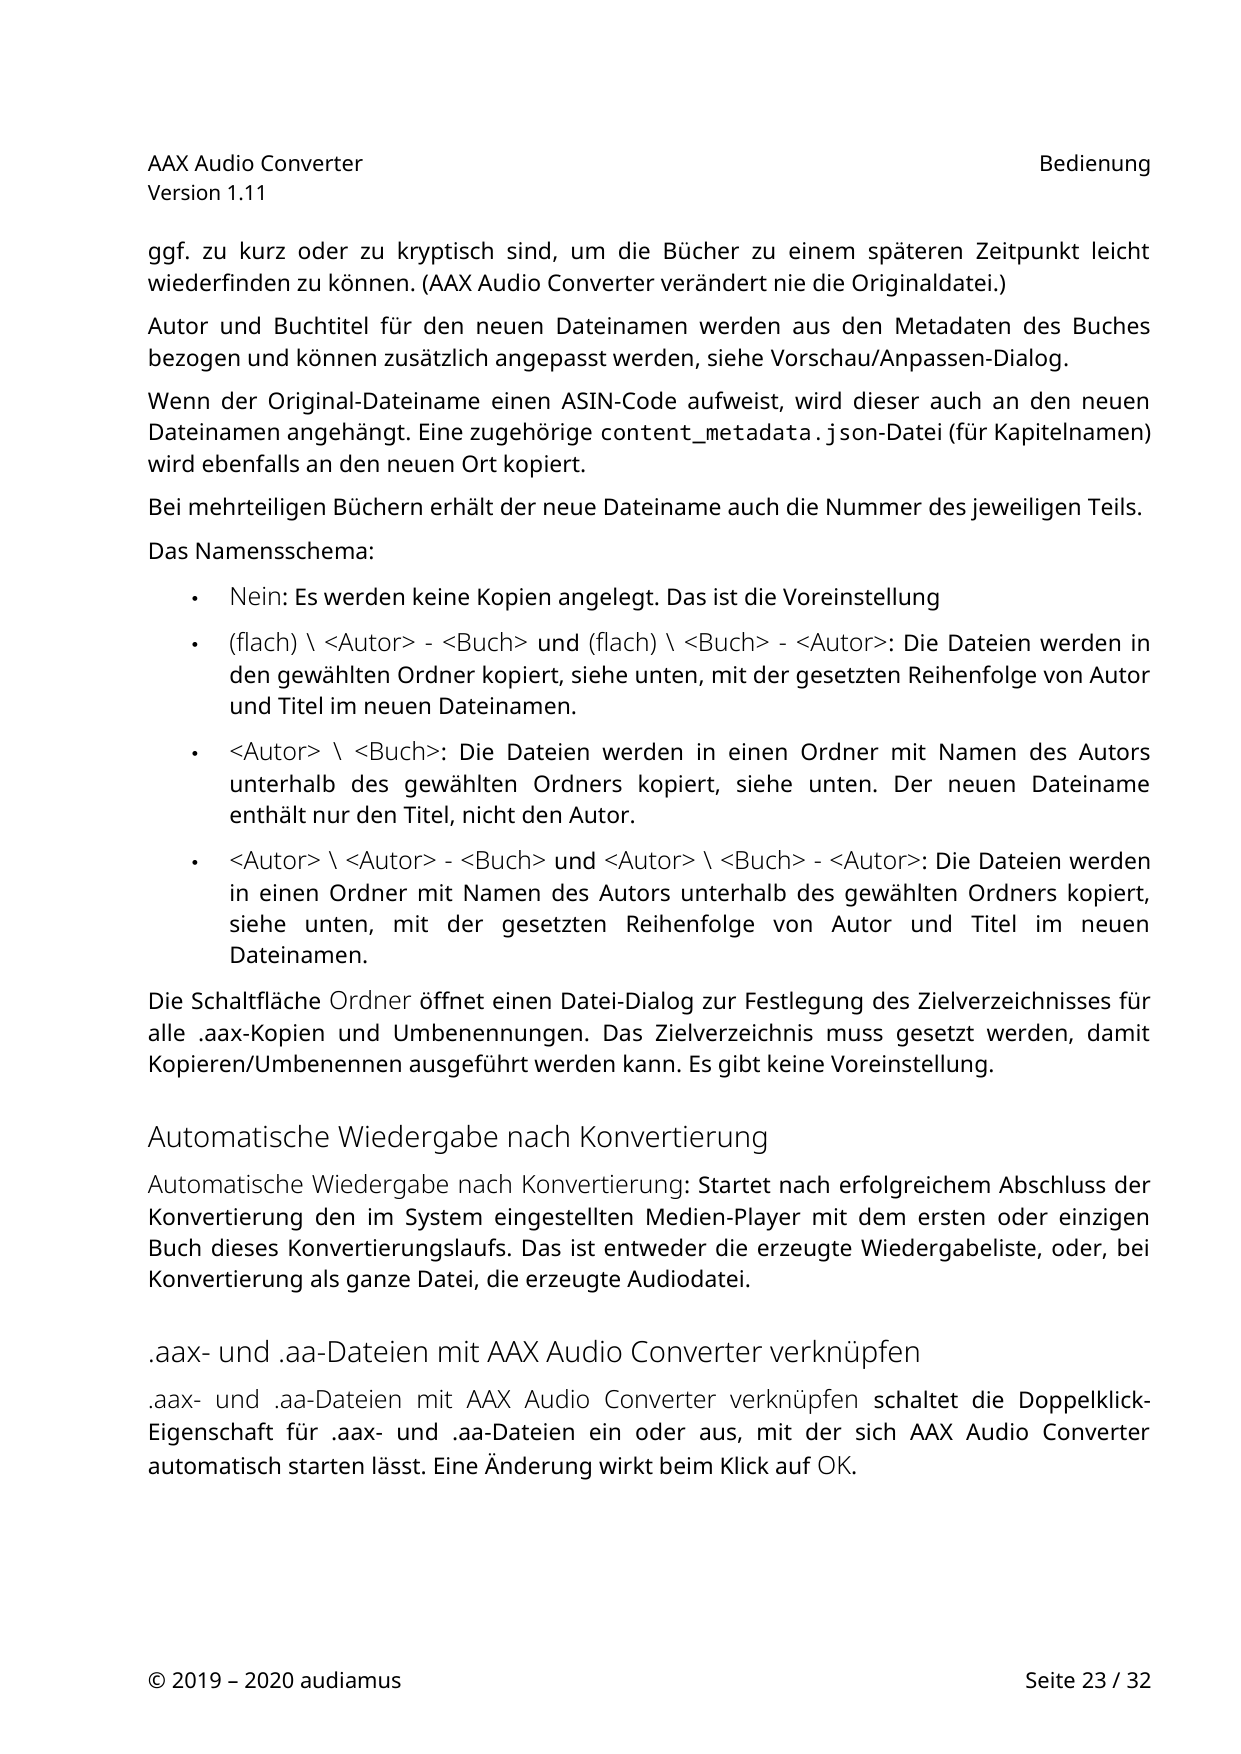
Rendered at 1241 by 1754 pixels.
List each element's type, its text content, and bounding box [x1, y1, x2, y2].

text Bei mehrteiligen Büchern erhält der neue Dateiname auch die Nummer des jeweiligen Teils. [148, 491, 1152, 522]
list (flach) \ <Autor> - <Buch> und (flach) \ <Buch> - <Autor>: Die Dateien werden in den gewählten Ordner kopiert, siehe unten, mit der gesetzten Reihenfolge von Autor und Titel im neuen Dateinamen. [192, 625, 1152, 721]
list <Autor> \ <Buch>: Die Dateien werden in einen Ordner mit Namen des Autors unterhalb des gewählten Ordners kopiert, siehe unten. Der neuen Dateiname enthält nur den Titel, nicht den Autor. [192, 734, 1152, 830]
text Das Namensschema: [148, 535, 1152, 566]
list <Autor> \ <Autor> - <Buch> und <Autor> \ <Buch> - <Autor>: Die Dateien werden in einen Ordner mit Namen des Autors unterhalb des gewählten Ordners kopiert, siehe unten, mit der gesetzten Reihenfolge von Autor und Titel im neuen Dateinamen. [192, 843, 1152, 970]
text Automatische Wiedergabe nach Konvertierung: Startet nach erfolgreichem Abschluss der Konvertierung den im System eingestellten Medien-Player mit dem ersten oder einzigen Buch dieses Konvertierungslaufs. Das ist entweder die erzeugte Wiedergabeliste, oder, bei Konvertierung als ganze Datei, die erzeugte Audiodatei. [148, 1167, 1152, 1294]
text Die Schaltfläche Ordner öffnet einen Datei-Dialog zur Festlegung des Zielverzeichnisses für alle .aax-Kopien und Umbenennungen. Das Zielverzeichnis muss gesetzt werden, damit Kopieren/Umbenennen ausgeführt werden kann. Es gibt keine Voreinstellung. [148, 983, 1152, 1079]
text Autor und Buchtitel für den neuen Dateinamen werden aus den Metadaten des Buches bezogen und können zusätzlich angepasst werden, siehe Vorschau/Anpassen-Dialog. [148, 310, 1152, 373]
list Nein: Es werden keine Kopien angelegt. Das ist die Voreinstellung [192, 578, 1152, 612]
text Wenn der Original-Dateiname einen ASIN-Code aufweist, wird dieser auch an den neuen Dateinamen angehängt. Eine zugehörige content_metadata.json-Datei (für Kapitelnamen) wird ebenfalls an den neuen Ort kopiert. [148, 385, 1152, 479]
text ggf. zu kurz oder zu kryptisch sind, um die Bücher zu einem späteren Zeitpunkt leicht wiederfinden zu können. (AAX Audio Converter verändert nie die Originaldatei.) [148, 235, 1152, 298]
subtitle .aax- und .aa-Dateien mit AAX Audio Converter verknüpfen [148, 1332, 1152, 1371]
subtitle Automatische Wiedergabe nach Konvertierung [148, 1116, 1152, 1156]
text .aax- und .aa-Dateien mit AAX Audio Converter verknüpfen schaltet die Doppelklick-Eigenschaft für .aax- und .aa-Dateien ein oder aus, mit der sich AAX Audio Converter automatisch starten lässt. Eine Änderung wirkt beim Klick auf OK. [148, 1382, 1152, 1481]
